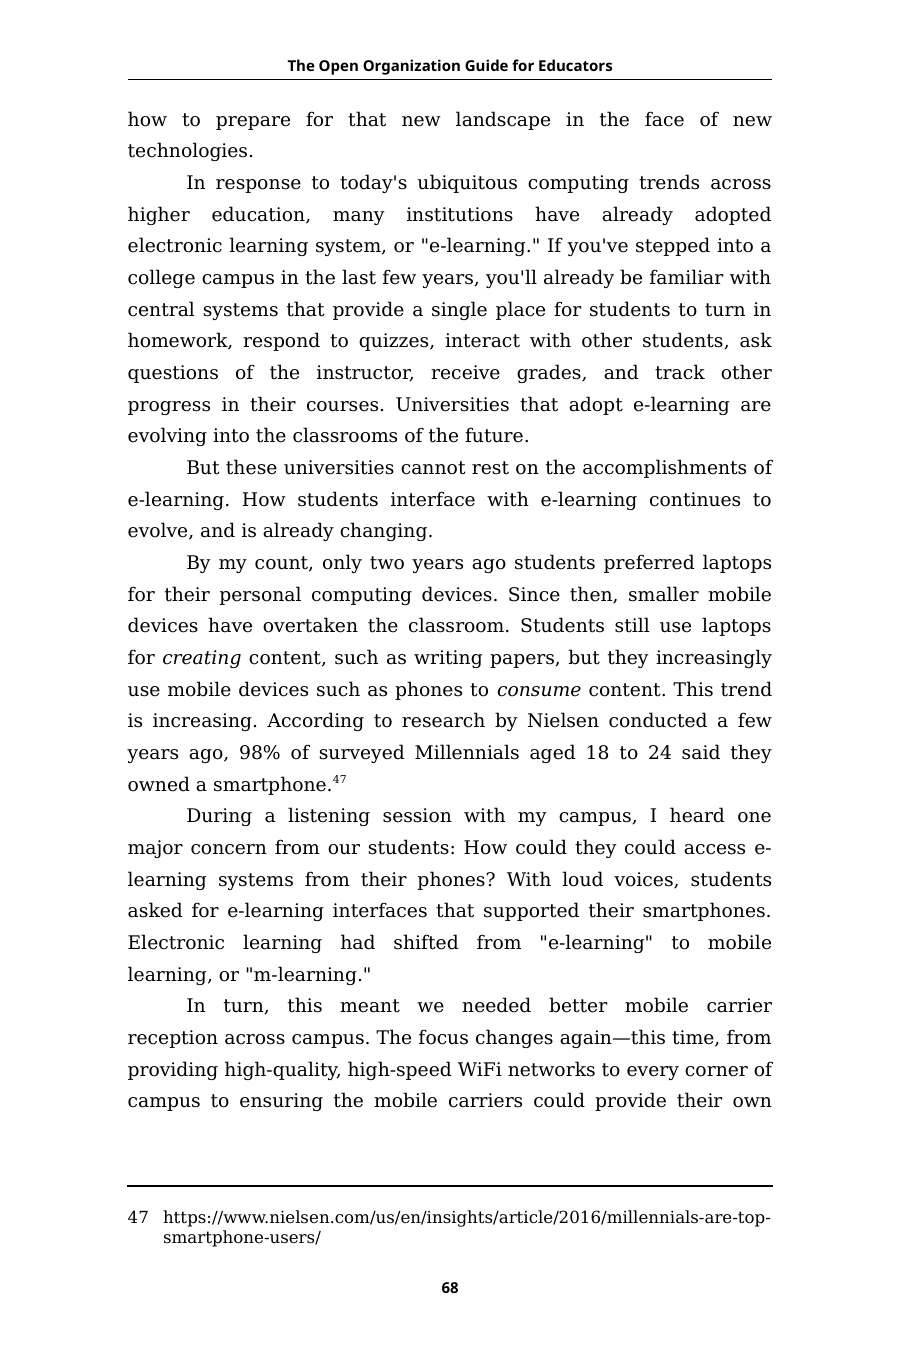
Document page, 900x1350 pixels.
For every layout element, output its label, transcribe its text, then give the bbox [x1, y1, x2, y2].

text https://www.nielsen.com/us/en/insights/article/2016/millennials-are-top-smartphone-users/ [127, 1208, 772, 1247]
text how to prepare for that new landscape in the face of new technologies. [127, 109, 772, 162]
text In response to today's ubiquitous computing trends across higher education, many institutions have already adopted electronic learning system, or "e-learning." If you've stepped into a college campus in the last few years, you'll already be familiar with central systems that provide a single place for students to turn in homework, respond to quizzes, interact with other students, ask questions of the instructor, receive grades, and track other progress in their courses. Universities that adopt e-learning are evolving into the classrooms of the future. [127, 172, 772, 447]
text By my count, only two years ago students preferred laptops for their personal computing devices. Since then, smaller mobile devices have overtaken the classroom. Students still use laptops for creating content, such as writing papers, but they increasingly use mobile devices such as phones to consume content. This trend is increasing. According to research by Nielsen conducted a few years ago, 98% of surveyed Millennials aged 18 to 24 said they owned a smartphone. [127, 552, 772, 796]
text In turn, this meant we needed better mobile carrier reception across campus. The focus changes again—this time, from providing high-quality, high-speed WiFi networks to every corner of campus to ensuring the mobile carriers could provide their own [127, 995, 772, 1112]
text During a listening session with my campus, I heard one major concern from our students: How could they could access e-learning systems from their phones? With loud voices, students asked for e-learning interfaces that supported their smartphones. Electronic learning had shifted from "e-learning" to mobile learning, or "m-learning." [127, 805, 772, 986]
text But these universities cannot rest on the accomplishments of e-learning. How students interface with e-learning continues to evolve, and is already changing. [127, 457, 772, 542]
